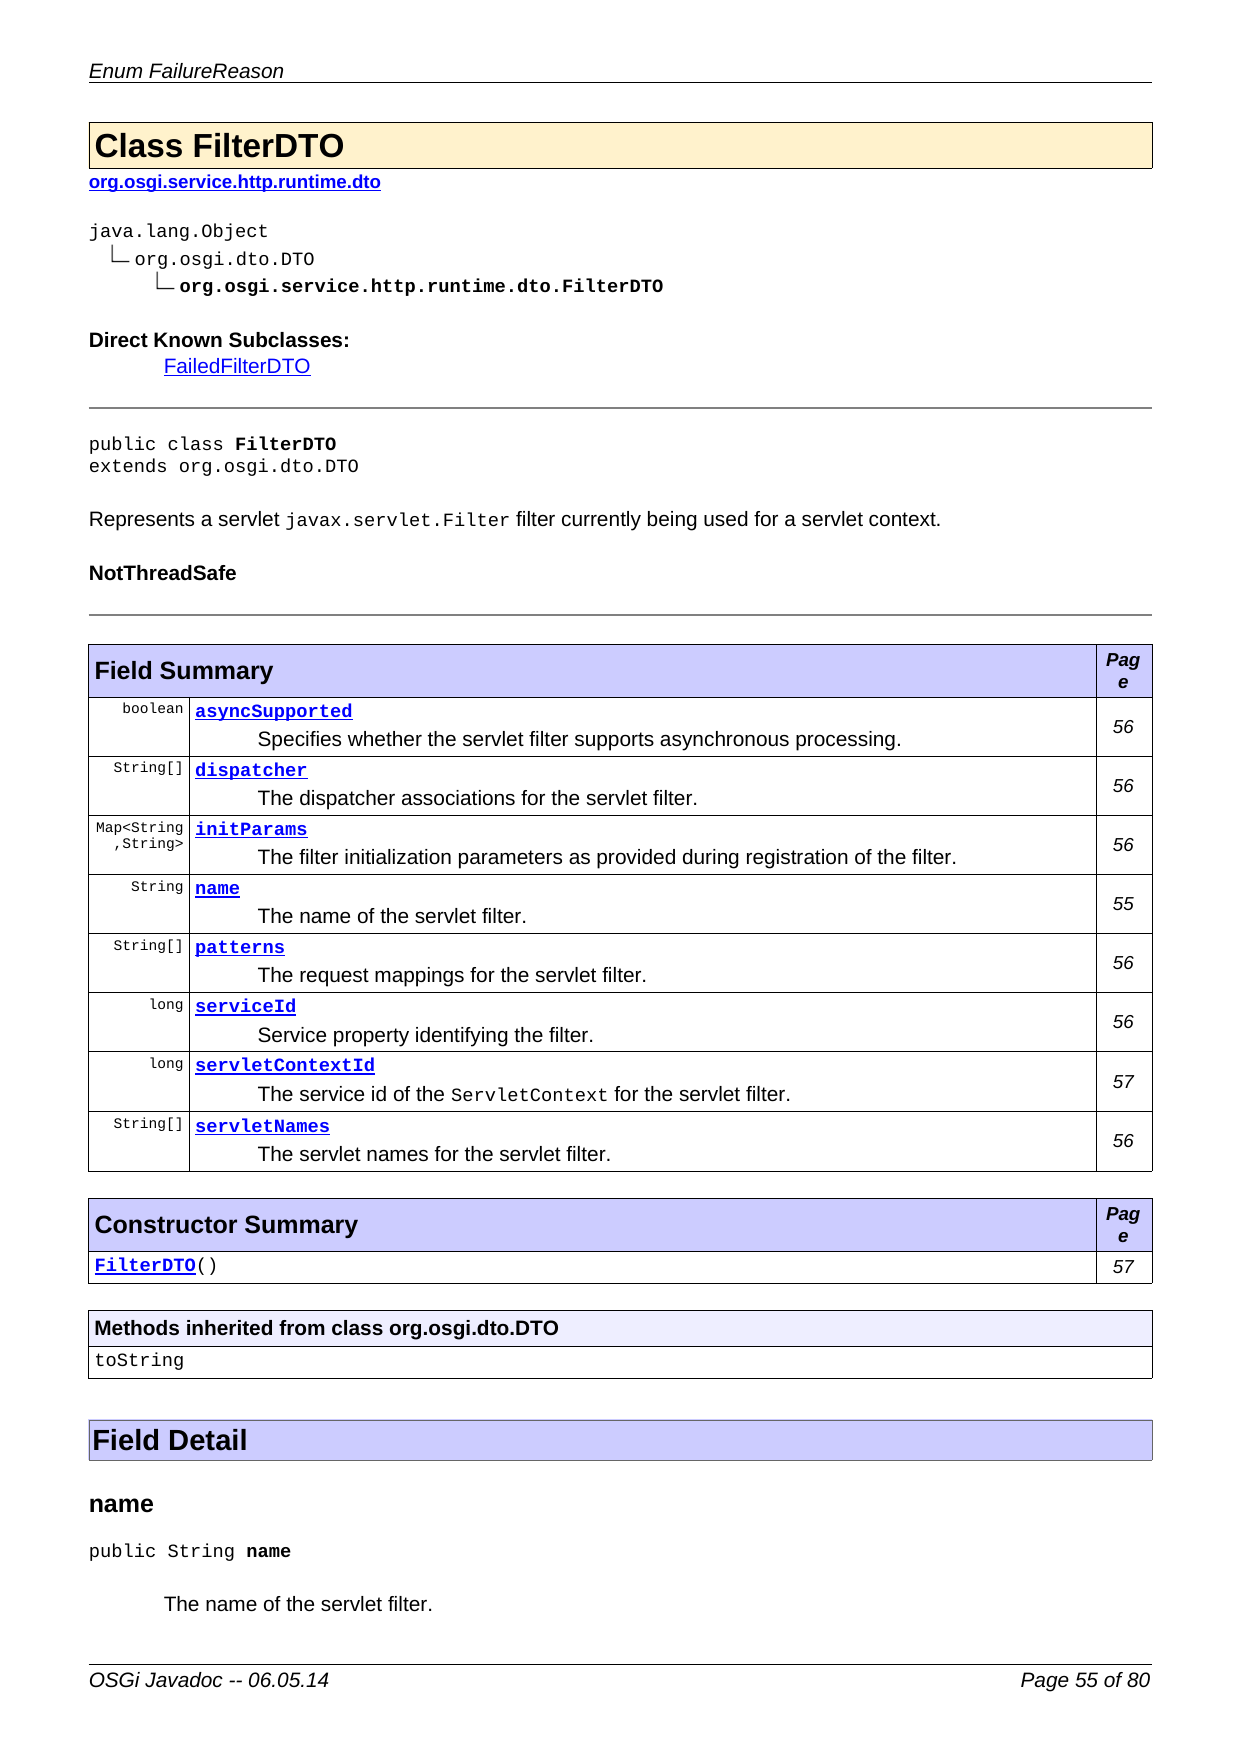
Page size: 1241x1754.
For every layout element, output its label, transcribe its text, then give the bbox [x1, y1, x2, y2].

table_cell 52 [1097, 875, 1152, 933]
subtitle Class FilterDTO [90, 123, 1152, 168]
text public class FilterDTO [88, 435, 1152, 456]
table_header Field Summary [89, 645, 1096, 697]
table_cell String [89, 875, 189, 933]
table_cell long [89, 1052, 189, 1111]
table_cell 53 [1097, 698, 1152, 756]
table_cell 53 [1097, 993, 1152, 1051]
text NotThreadSafe [88, 561, 1152, 585]
subtitle Direct Known Subclasses: [88, 327, 1152, 351]
table_cell 53 [1097, 934, 1152, 992]
table_cell long [89, 993, 189, 1051]
table_header Methods inherited from class org.osgi.dto.DTO [89, 1311, 1152, 1346]
text public String name [88, 1542, 1152, 1563]
table_cell initParams The filter initialization parameters as provided during registration of the filter. [190, 816, 1096, 874]
text java.lang.Object [88, 222, 1152, 243]
table_header Page [1097, 645, 1152, 697]
table_cell 53 [1097, 1112, 1152, 1171]
table_cell 54 [1097, 1252, 1152, 1282]
text FailedFilterDTO [163, 354, 1152, 378]
table_cell String[] [89, 1112, 189, 1171]
table_cell Map<String,String> [89, 816, 189, 874]
text org.osgi.dto.DTO [88, 243, 1152, 271]
table_cell FilterDTO() [89, 1252, 1096, 1282]
table_cell toString [89, 1347, 1152, 1378]
table_cell servletContextId The service id of the ServletContext for the servlet filter. [190, 1052, 1096, 1111]
table_cell servletNames The servlet names for the servlet filter. [190, 1112, 1096, 1171]
subtitle name [88, 1489, 1152, 1517]
table_cell name The name of the servlet filter. [190, 875, 1096, 933]
text org.osgi.service.http.runtime.dto.FilterDTO [88, 271, 1152, 298]
table_header Constructor Summary [89, 1199, 1096, 1251]
table_cell patterns The request mappings for the servlet filter. [190, 934, 1096, 992]
table_header Page [1097, 1199, 1152, 1251]
table_cell boolean [89, 698, 189, 756]
table_cell serviceId Service property identifying the filter. [190, 993, 1096, 1051]
subtitle Field Detail [90, 1421, 1152, 1460]
table_cell 53 [1097, 1052, 1152, 1111]
picture [156, 270, 180, 293]
table_cell String[] [89, 934, 189, 992]
text The name of the servlet filter. [163, 1592, 1152, 1616]
table_cell 53 [1097, 757, 1152, 815]
picture [111, 243, 135, 266]
text extends org.osgi.dto.DTO [88, 456, 1152, 478]
text org.osgi.service.http.runtime.dto [88, 171, 1152, 193]
table_cell asyncSupported Specifies whether the servlet filter supports asynchronous processing. [190, 698, 1096, 756]
table_cell 53 [1097, 816, 1152, 874]
text Represents a servlet javax.servlet.Filter filter currently being used for a servlet context. [88, 507, 1152, 532]
table_cell dispatcher The dispatcher associations for the servlet filter. [190, 757, 1096, 815]
table_cell String[] [89, 757, 189, 815]
